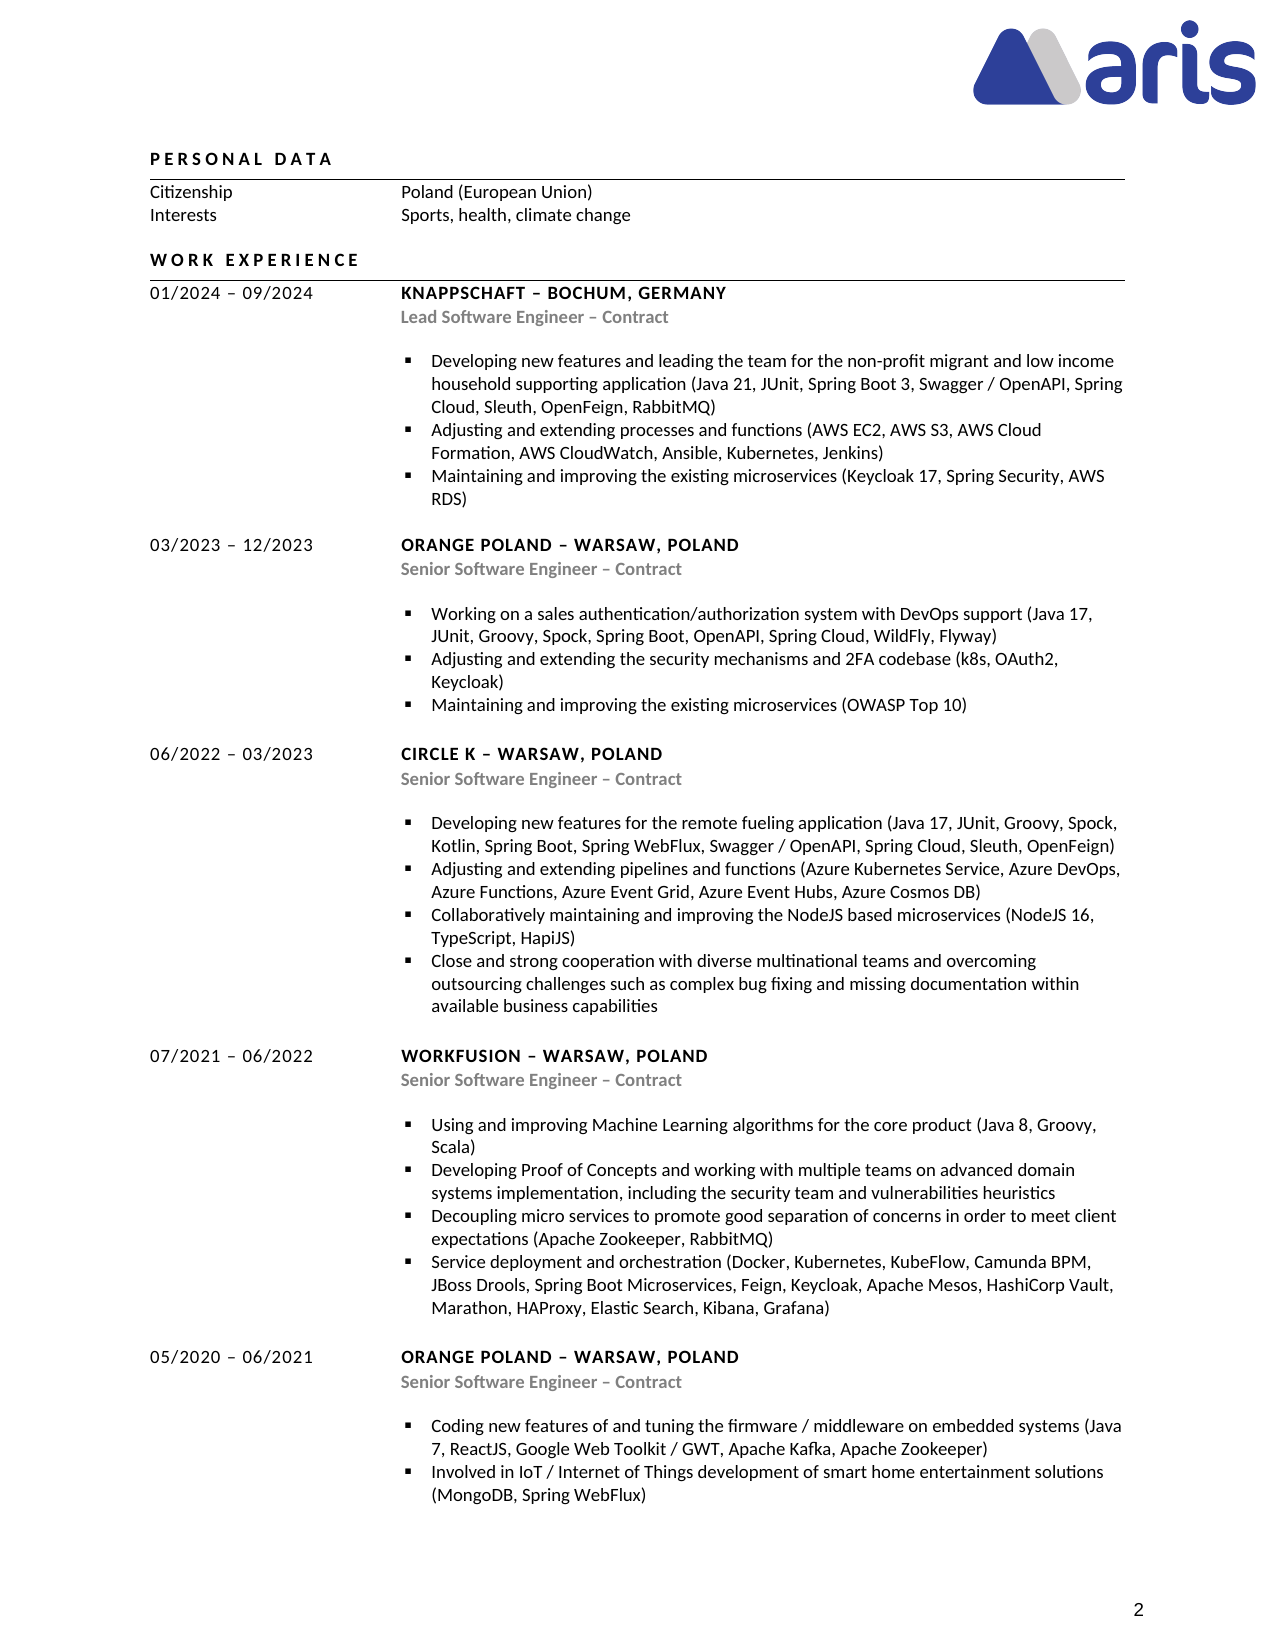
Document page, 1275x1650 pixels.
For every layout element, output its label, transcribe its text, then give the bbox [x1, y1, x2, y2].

text Lead Software Engineer – Contract [150, 304, 1125, 329]
text Interests Sports, health, climate change [150, 203, 1125, 226]
text 03/2023 – 12/2023 Orange Poland – Warsaw, Poland [150, 510, 1125, 556]
text Senior Software Engineer – Contract [150, 1067, 1125, 1092]
list Developing Proof of Concepts and working with multiple teams on advanced domain systems implementation, including the security team and vulnerabilities heuristics [404, 1158, 1125, 1204]
list Maintaining and improving the existing microservices (Keycloak 17, Spring Security, AWS RDS) [404, 464, 1125, 510]
list Involved in IoT / Internet of Things development of smart home entertainment solutions (MongoDB, Spring WebFlux) [404, 1460, 1125, 1506]
subtitle PERSONAL DATA [150, 147, 1125, 179]
list Adjusting and extending the security mechanisms and 2FA codebase (k8s, OAuth2, Keycloak) [404, 647, 1125, 693]
text Senior Software Engineer – Contract [150, 766, 1125, 791]
list Developing new features and leading the team for the non-profit migrant and low income household supporting application (Java 21, JUnit, Spring Boot 3, Swagger / OpenAPI, Spring Cloud, Sleuth, OpenFeign, RabbitMQ) [404, 349, 1125, 418]
list Adjusting and extending processes and functions (AWS EC2, AWS S3, AWS Cloud Formation, AWS CloudWatch, Ansible, Kubernetes, Jenkins) [404, 418, 1125, 464]
list Collaboratively maintaining and improving the NodeJS based microservices (NodeJS 16, TypeScript, HapiJS) [404, 903, 1125, 949]
list Decoupling micro services to promote good separation of concerns in order to meet client expectations (Apache Zookeeper, RabbitMQ) [404, 1204, 1125, 1250]
picture [973, 20, 1256, 105]
text 06/2022 – 03/2023 Circle K – Warsaw, Poland [150, 743, 1125, 766]
list Maintaining and improving the existing microservices (OWASP Top 10) [404, 693, 1125, 716]
list Developing new features for the remote fueling application (Java 17, JUnit, Groovy, Spock, Kotlin, Spring Boot, Spring WebFlux, Swagger / OpenAPI, Spring Cloud, Sleuth, OpenFeign) [404, 811, 1125, 857]
text Senior Software Engineer – Contract [150, 1368, 1125, 1393]
text 07/2021 – 06/2022 WorkFusion – Warsaw, Poland [150, 1044, 1125, 1067]
list Service deployment and orchestration (Docker, Kubernetes, KubeFlow, Camunda BPM, JBoss Drools, Spring Boot Microservices, Feign, Keycloak, Apache Mesos, HashiCorp Vault, Marathon, HAProxy, Elastic Search, Kibana, Grafana) [404, 1250, 1125, 1319]
text 05/2020 – 06/2021 Orange Poland – Warsaw, Poland [150, 1345, 1125, 1368]
list Adjusting and extending pipelines and functions (Azure Kubernetes Service, Azure DevOps, Azure Functions, Azure Event Grid, Azure Event Hubs, Azure Cosmos DB) [404, 857, 1125, 903]
list Using and improving Machine Learning algorithms for the core product (Java 8, Groovy, Scala) [404, 1113, 1125, 1158]
text 01/2024 – 09/2024 Knappschaft – Bochum, Germany [150, 281, 1125, 304]
list Coding new features of and tuning the firmware / middleware on embedded systems (Java 7, ReactJS, Google Web Toolkit / GWT, Apache Kafka, Apache Zookeeper) [404, 1414, 1125, 1460]
list Working on a sales authentication/authorization system with DevOps support (Java 17, JUnit, Groovy, Spock, Spring Boot, OpenAPI, Spring Cloud, WildFly, Flyway) [404, 602, 1125, 647]
text Senior Software Engineer – Contract [150, 556, 1125, 581]
text Citizenship Poland (European Union) [150, 180, 1125, 203]
subtitle WORK EXPERIENCE [150, 248, 1125, 280]
list Close and strong cooperation with diverse multinational teams and overcoming outsourcing challenges such as complex bug fixing and missing documentation within available business capabilities [404, 949, 1125, 1018]
